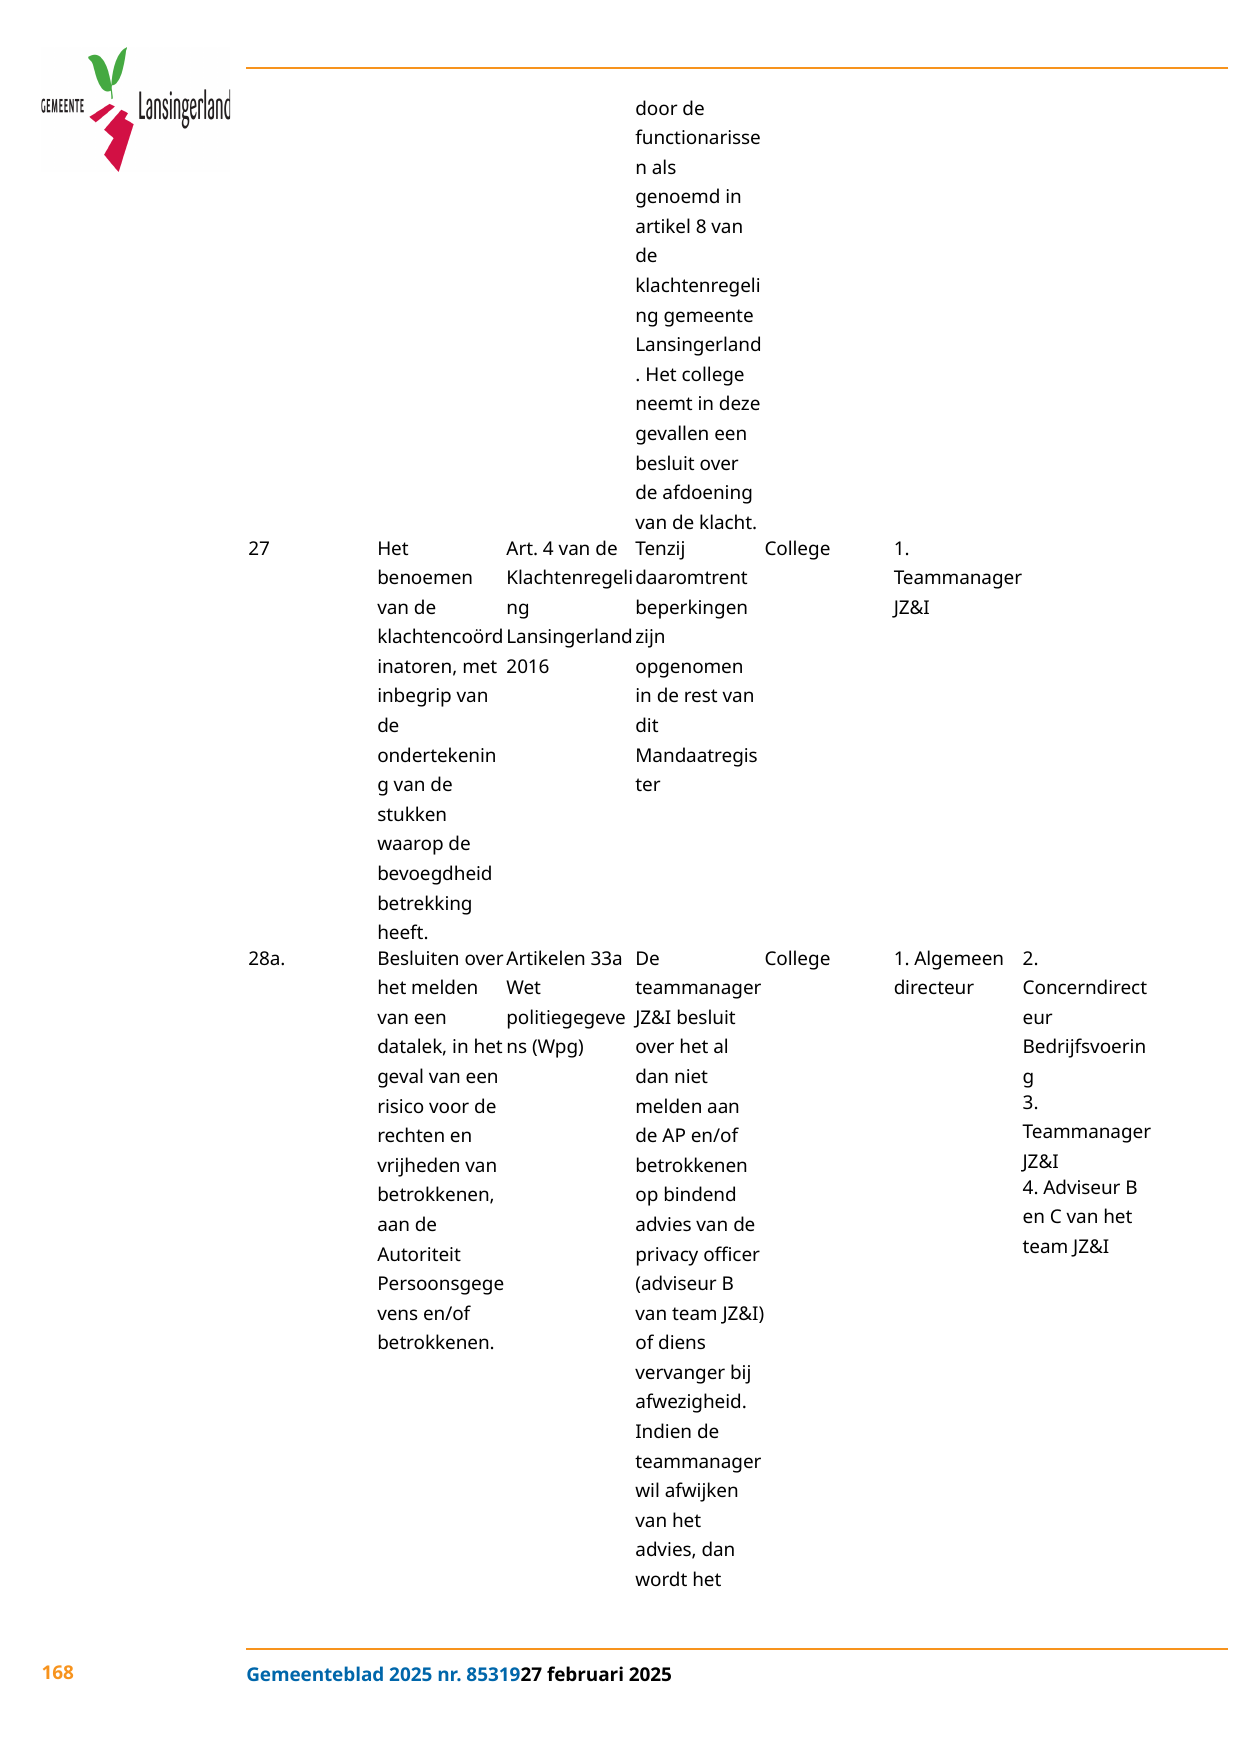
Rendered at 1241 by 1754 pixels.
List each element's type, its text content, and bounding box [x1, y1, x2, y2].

table_cell 3. Teammanager JZ&I [1023, 1089, 1152, 1174]
table_cell Art. 4 van de Klachtenregeling Lansingerland 2016 [506, 535, 635, 945]
table_cell De teammanager JZ&I besluit over het al dan niet melden aan de AP en/of betrokkenen op bindend advies van de privacy officer (adviseur B van team JZ&I) of diens vervanger bij afwezigheid. Indien de teammanager wil afwijken van het advies, dan wordt het [635, 945, 764, 1592]
table_cell [1023, 535, 1152, 945]
table_cell [248, 95, 377, 535]
table_cell Besluiten over het melden van een datalek, in het geval van een risico voor de rechten en vrijheden van betrokkenen, aan de Autoriteit Persoonsgegevens en/of betrokkenen. [377, 945, 506, 1592]
table_cell [506, 95, 635, 535]
table_cell College [764, 945, 893, 1592]
table_cell 27 [248, 535, 377, 945]
table_cell - [1023, 95, 1152, 535]
table_cell door de functionarissen als genoemd in artikel 8 van de klachtenregeling gemeente Lansingerland. Het college neemt in deze gevallen een besluit over de afdoening van de klacht. [635, 95, 764, 535]
table_cell 1. Teammanager JZ&I [894, 535, 1022, 945]
table_cell 2. Concerndirecteur Bedrijfsvoering [1023, 945, 1152, 1089]
table_cell College [764, 535, 893, 945]
table_cell Artikelen 33a Wet politiegegevens (Wpg) [506, 945, 635, 1592]
table_cell 28a. [248, 945, 377, 1592]
table_cell 4. Adviseur B en C van het team JZ&I [1023, 1174, 1152, 1592]
picture [41, 47, 231, 172]
table_cell 1. Algemeen directeur [894, 945, 1022, 1592]
table_cell Tenzij daaromtrent beperkingen zijn opgenomen in de rest van dit Mandaatregister [635, 535, 764, 945]
table_cell [377, 95, 506, 535]
table_cell [894, 95, 1022, 535]
table_cell Het benoemen van de klachtencoördinatoren, met inbegrip van de ondertekening van de stukken waarop de bevoegdheid betrekking heeft. [377, 535, 506, 945]
table_cell [764, 95, 893, 535]
